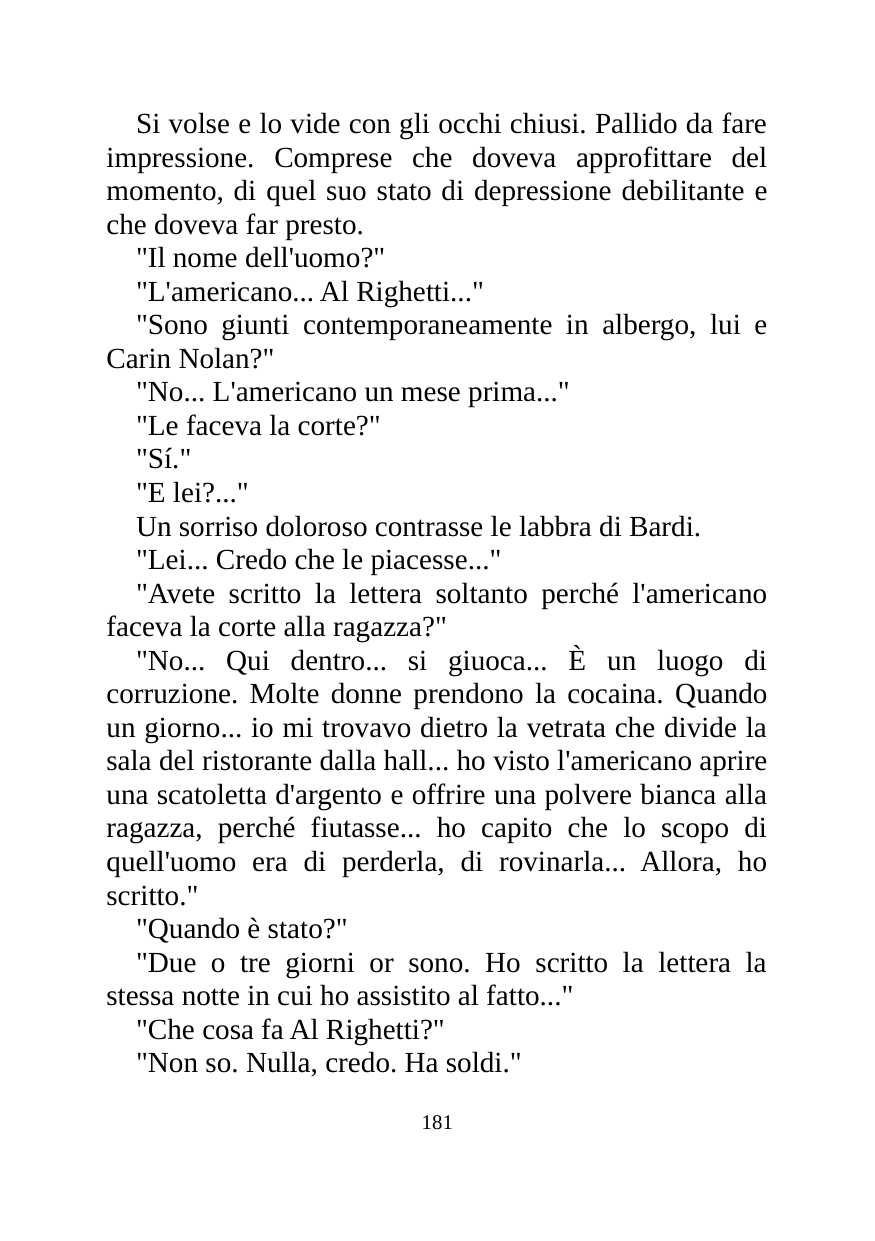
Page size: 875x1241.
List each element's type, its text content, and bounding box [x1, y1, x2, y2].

text Un sorriso doloroso contrasse le labbra di Bardi. [106, 509, 768, 542]
text "Sí." [106, 442, 768, 475]
text "Quando è stato?" [106, 911, 768, 945]
text "Lei... Credo che le piacesse..." [106, 542, 768, 576]
text "E lei?..." [106, 475, 768, 509]
text "No... Qui dentro... si giuoca... È un luogo di corruzione. Molte donne prendono la cocaina. Quando un giorno... io mi trovavo dietro la vetrata che divide la sala del ristorante dalla hall... ho visto l'americano aprire una scatoletta d'argento e offrire una polvere bianca alla ragazza, perché fiutasse... ho capito che lo scopo di quell'uomo era di perderla, di rovinarla... Allora, ho scritto." [106, 643, 768, 911]
text "Non so. Nulla, credo. Ha soldi." [106, 1045, 768, 1079]
text "Il nome dell'uomo?" [106, 240, 768, 274]
text "Che cosa fa Al Righetti?" [106, 1012, 768, 1045]
text "No... L'americano un mese prima..." [106, 374, 768, 408]
text Si volse e lo vide con gli occhi chiusi. Pallido da fare impressione. Comprese che doveva approfittare del momento, di quel suo stato di depressione debilitante e che doveva far presto. [106, 106, 768, 240]
text "Sono giunti contemporaneamente in albergo, lui e Carin Nolan?" [106, 307, 768, 374]
text "Le faceva la corte?" [106, 408, 768, 442]
text "Due o tre giorni or sono. Ho scritto la lettera la stessa notte in cui ho assistito al fatto..." [106, 945, 768, 1012]
text "L'americano... Al Righetti..." [106, 274, 768, 307]
text "Avete scritto la lettera soltanto perché l'americano faceva la corte alla ragazza?" [106, 576, 768, 643]
